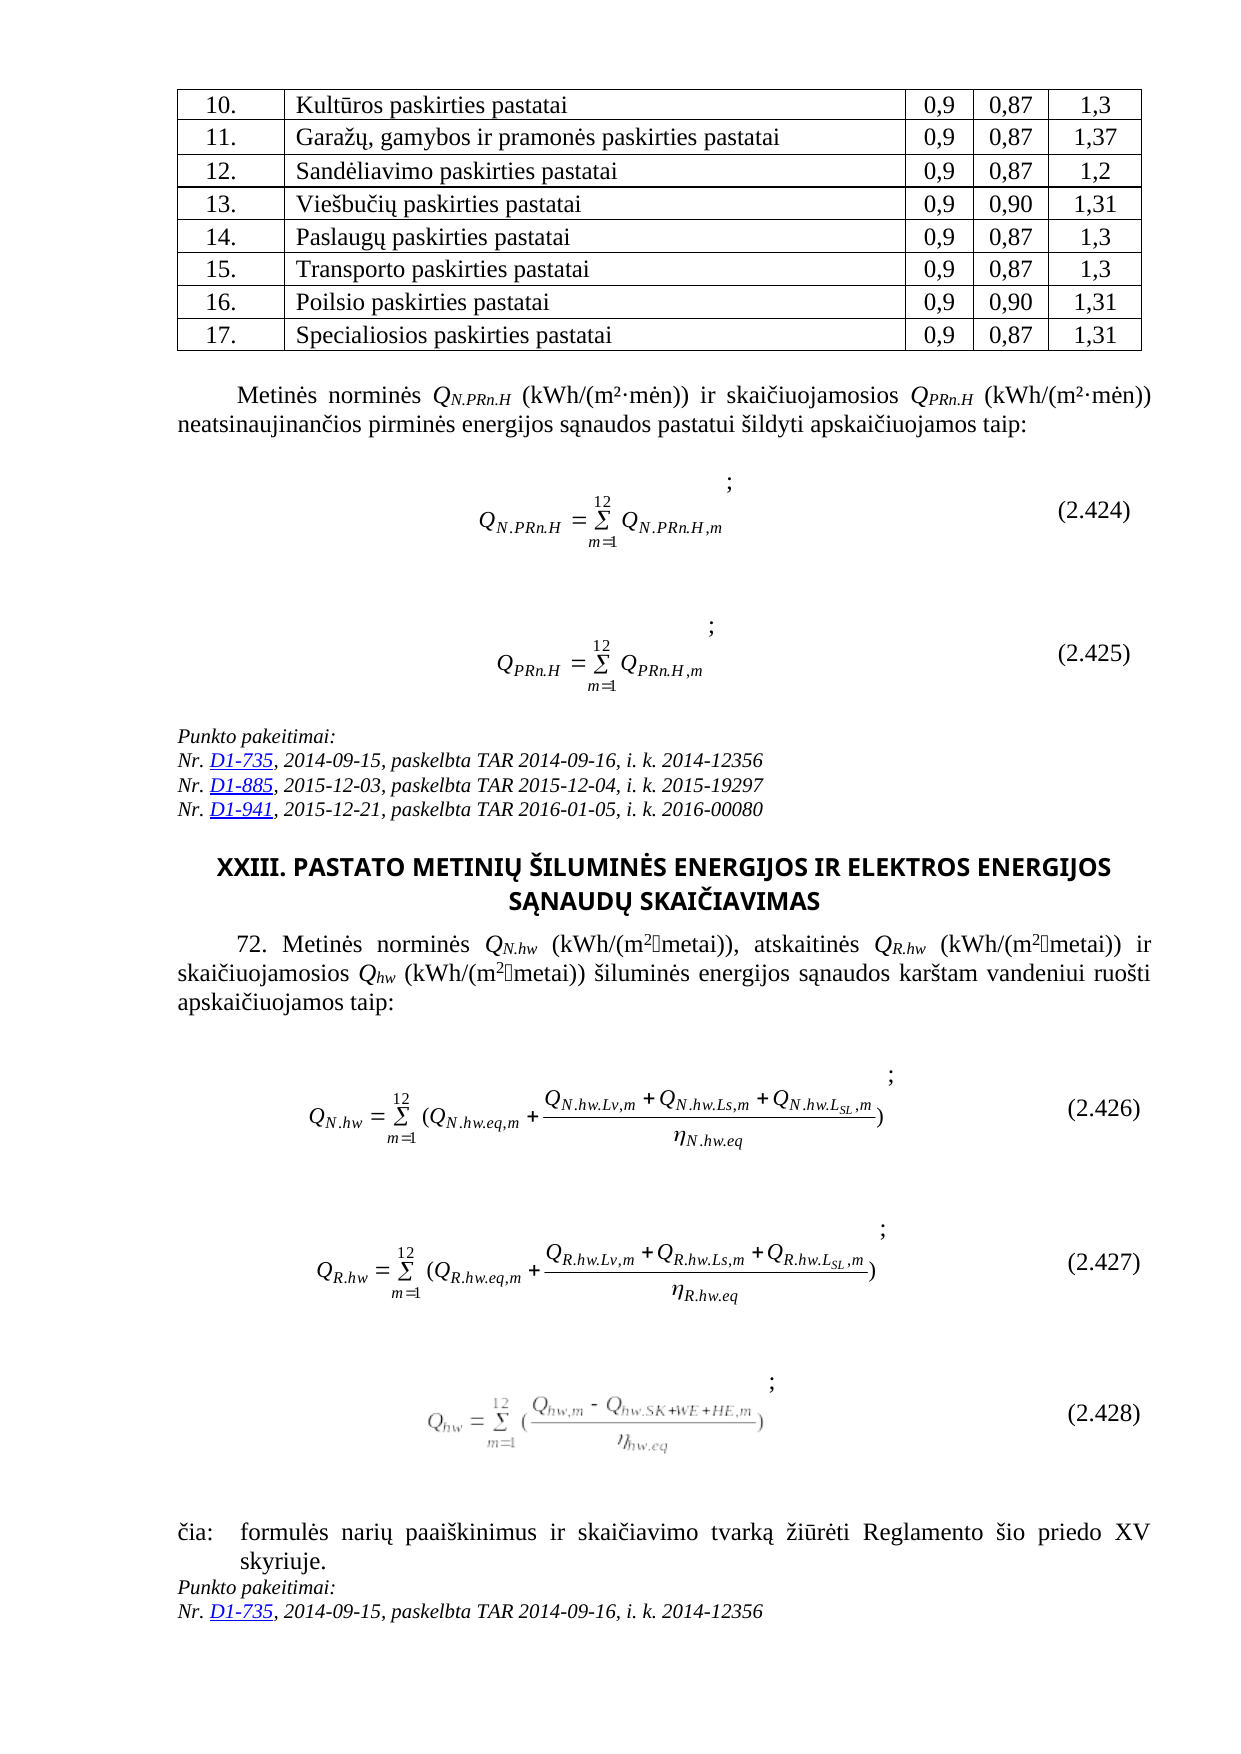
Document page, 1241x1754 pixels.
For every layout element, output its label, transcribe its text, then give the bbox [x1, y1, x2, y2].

text Nr. D1-735, 2014-09-15, paskelbta TAR 2014-09-16, i. k. 2014-12356 [177, 1599, 1151, 1623]
table_cell 1,3 [1049, 253, 1141, 285]
table_cell 0,87 [974, 90, 1048, 118]
table_cell 0,9 [906, 319, 973, 350]
table_cell 0,87 [974, 220, 1048, 252]
text Nr. D1-941, 2015-12-21, paskelbta TAR 2016-01-05, i. k. 2016-00080 [177, 797, 1151, 821]
table_cell 1,31 [1049, 319, 1141, 350]
text XXIII. Pastato metinių šiluminės energijos ir elektros energijos sąnaudų skaičiavimas [177, 849, 1151, 917]
text čia: formulės narių paaiškinimus ir skaičiavimo tvarką žiūrėti Reglamento šio priedo XV skyriuje. [177, 1517, 1151, 1575]
text Nr. D1-735, 2014-09-15, paskelbta TAR 2014-09-16, i. k. 2014-12356 [177, 748, 1151, 772]
table_header (2.424) [1031, 466, 1142, 552]
text Metinės norminės QN.PRn.H (kWh/(m²·mėn)) ir skaičiuojamosios QPRn.H (kWh/(m²·mėn)) neatsinaujinančios pirminės energijos sąnaudos pastatui šildyti apskaičiuojamos taip: [177, 380, 1151, 438]
table_cell Sandėliavimo paskirties pastatai [285, 155, 905, 186]
table_cell 11. [178, 120, 284, 153]
text Punkto pakeitimai: [177, 724, 1151, 748]
table_cell 0,9 [906, 253, 973, 285]
table_cell Poilsio paskirties pastatai [285, 286, 905, 318]
table_cell 1,31 [1049, 286, 1141, 318]
table_cell 0,90 [974, 188, 1048, 219]
table_cell 15. [178, 253, 284, 285]
table_cell 0,9 [906, 120, 973, 153]
text 72. Metinės norminės QN.hw (kWh/(m2metai)), atskaitinės QR.hw (kWh/(m2metai)) ir skaičiuojamosios Qhw (kWh/(m2metai)) šiluminės energijos sąnaudos karštam vandeniui ruošti apskaičiuojamos taip: [177, 929, 1151, 1016]
table_header ; [177, 1213, 1023, 1308]
table_header ; [177, 466, 1031, 552]
table_cell 0,87 [974, 319, 1048, 350]
table_cell 0,90 [974, 286, 1048, 318]
text Punkto pakeitimai: [177, 1575, 1151, 1599]
table_cell 0,9 [906, 220, 973, 252]
table_cell Kultūros paskirties pastatai [285, 90, 905, 118]
text Nr. D1-885, 2015-12-03, paskelbta TAR 2015-12-04, i. k. 2015-19297 [177, 772, 1151, 797]
table_cell 10. [178, 90, 284, 118]
table_cell 16. [178, 286, 284, 318]
table_cell 1,2 [1049, 155, 1141, 186]
table_header (2.425) [1031, 610, 1142, 696]
table_cell Specialiosios paskirties pastatai [285, 319, 905, 350]
table_cell 1,31 [1049, 188, 1141, 219]
table_cell 17. [178, 319, 284, 350]
table_header (2.426) [1023, 1059, 1151, 1156]
table_cell 0,9 [906, 286, 973, 318]
table_cell Viešbučių paskirties pastatai [285, 188, 905, 219]
table_cell 0,9 [906, 188, 973, 219]
table_cell 1,37 [1049, 120, 1141, 153]
table_cell 0,9 [906, 155, 973, 186]
table_cell 13. [178, 188, 284, 219]
table_cell 0,87 [974, 120, 1048, 153]
table_header (2.427) [1023, 1213, 1151, 1308]
table_cell Transporto paskirties pastatai [285, 253, 905, 285]
table_header (2.428) [1023, 1366, 1151, 1460]
table_cell 1,3 [1049, 90, 1141, 118]
table_cell Garažų, gamybos ir pramonės paskirties pastatai [285, 120, 905, 153]
table_header ; [177, 1059, 1023, 1156]
table_cell 0,87 [974, 253, 1048, 285]
table_cell 12. [178, 155, 284, 186]
table_cell Paslaugų paskirties pastatai [285, 220, 905, 252]
table_header ; [177, 1366, 1023, 1460]
table_cell 1,3 [1049, 220, 1141, 252]
table_header ; [177, 610, 1031, 696]
table_cell 14. [178, 220, 284, 252]
table_cell 0,87 [974, 155, 1048, 186]
table_cell 0,9 [906, 90, 973, 118]
